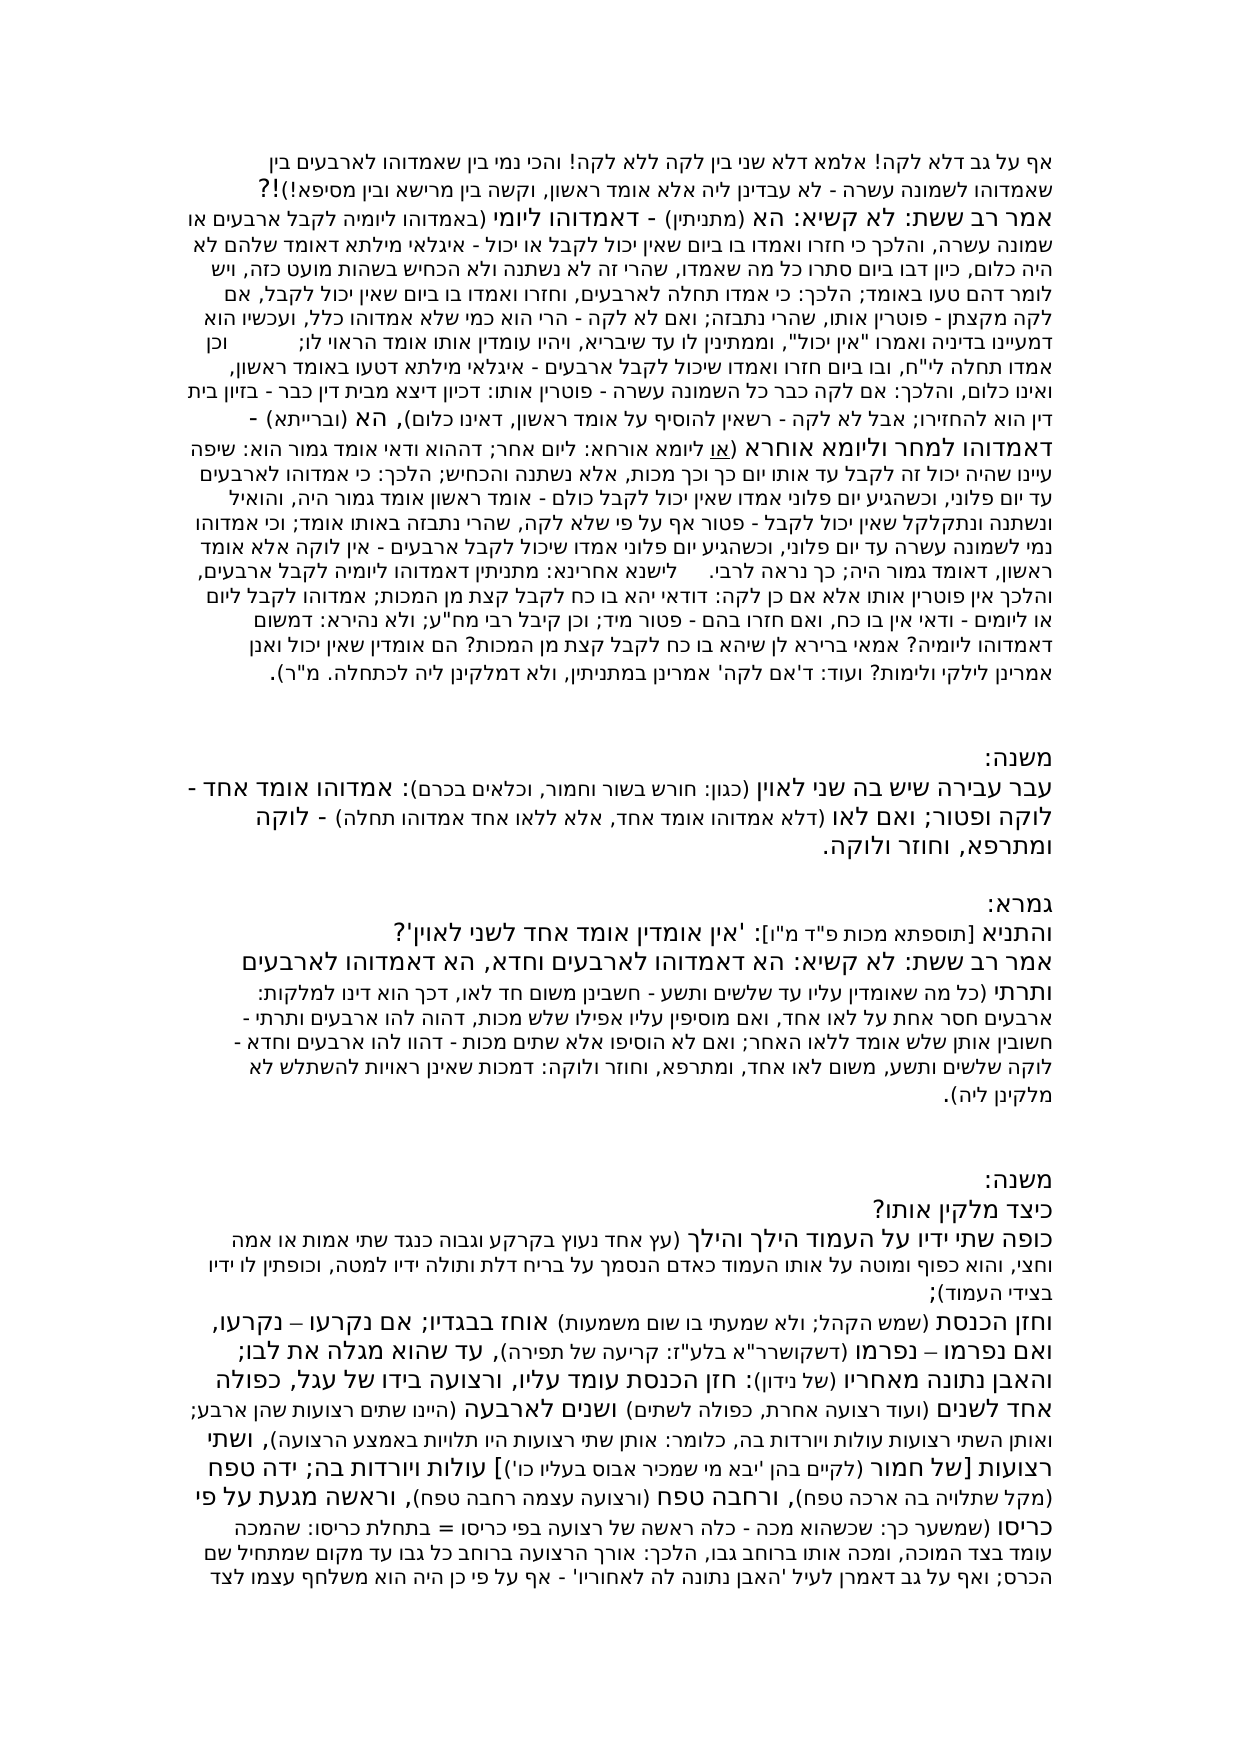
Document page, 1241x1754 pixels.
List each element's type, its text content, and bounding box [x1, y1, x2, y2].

text משנה: [187, 1166, 1053, 1195]
text אמר רב ששת: לא קשיא: הא דאמדוהו לארבעים וחדא, הא דאמדוהו לארבעים ותרתי (כל מה שאומדין עליו עד שלשים ותשע - חשבינן משום חד לאו, דכך הוא דינו למלקות: ארבעים חסר אחת על לאו אחד, ואם מוסיפין עליו אפילו שלש מכות, דהוה להו ארבעים ותרתי - חשובין אותן שלש אומד ללאו האחר; ואם לא הוסיפו אלא שתים מכות - דהוו להו ארבעים וחדא - לוקה שלשים ותשע, משום לאו אחד, ומתרפא, וחוזר ולוקה: דמכות שאינן ראויות להשתלש לא מלקינן ליה). [187, 947, 1053, 1108]
text כיצד מלקין אותו? [187, 1195, 1053, 1224]
text עבר עבירה שיש בה שני לאוין (כגון: חורש בשור וחמור, וכלאים בכרם): אמדוהו אומד אחד - לוקה ופטור; ואם לאו (דלא אמדוהו אומד אחד, אלא ללאו אחד אמדוהו תחלה) - לוקה ומתרפא, וחוזר ולוקה. [187, 773, 1053, 860]
text אף על גב דלא לקה! אלמא דלא שני בין לקה ללא לקה! והכי נמי בין שאמדוהו לארבעים בין שאמדוהו לשמונה עשרה - לא עבדינן ליה אלא אומד ראשון, וקשה בין מרישא ובין מסיפא!)!? [187, 150, 1053, 203]
text וחזן הכנסת (שמש הקהל; ולא שמעתי בו שום משמעות) אוחז בבגדיו; אם נקרעו – נקרעו, ואם נפרמו – נפרמו (דשקושרר"א בלע"ז: קריעה של תפירה), עד שהוא מגלה את לבו; [187, 1307, 1053, 1365]
text אמר רב ששת: לא קשיא: הא (מתניתין) - דאמדוהו ליומי (באמדוהו ליומיה לקבל ארבעים או שמונה עשרה, והלכך כי חזרו ואמדו בו ביום שאין יכול לקבל או יכול - איגלאי מילתא דאומד שלהם לא היה כלום, כיון דבו ביום סתרו כל מה שאמדו, שהרי זה לא נשתנה ולא הכחיש בשהות מועט כזה, ויש לומר דהם טעו באומד; הלכך: כי אמדו תחלה לארבעים, וחזרו ואמדו בו ביום שאין יכול לקבל, אם לקה מקצתן - פוטרין אותו, שהרי נתבזה; ואם לא לקה - הרי הוא כמי שלא אמדוהו כלל, ועכשיו הוא דמעיינו בדיניה ואמרו "אין יכול", וממתינין לו עד שיבריא, ויהיו עומדין אותו אומד הראוי לו; וכן אמדו תחלה לי"ח, ובו ביום חזרו ואמדו שיכול לקבל ארבעים - איגלאי מילתא דטעו באומד ראשון, ואינו כלום, והלכך: אם לקה כבר כל השמונה עשרה - פוטרין אותו: דכיון דיצא מבית דין כבר - בזיון בית דין הוא להחזירו; אבל לא לקה - רשאין להוסיף על אומד ראשון, דאינו כלום), הא (וברייתא) - דאמדוהו למחר וליומא אוחרא (או ליומא אורחא: ליום אחר; דההוא ודאי אומד גמור הוא: שיפה עיינו שהיה יכול זה לקבל עד אותו יום כך וכך מכות, אלא נשתנה והכחיש; הלכך: כי אמדוהו לארבעים עד יום פלוני, וכשהגיע יום פלוני אמדו שאין יכול לקבל כולם - אומד ראשון אומד גמור היה, והואיל ונשתנה ונתקלקל שאין יכול לקבל - פטור אף על פי שלא לקה, שהרי נתבזה באותו אומד; וכי אמדוהו נמי לשמונה עשרה עד יום פלוני, וכשהגיע יום פלוני אמדו שיכול לקבל ארבעים - אין לוקה אלא אומד ראשון, דאומד גמור היה; כך נראה לרבי. לישנא אחרינא: מתניתין דאמדוהו ליומיה לקבל ארבעים, והלכך אין פוטרין אותו אלא אם כן לקה: דודאי יהא בו כח לקבל קצת מן המכות; אמדוהו לקבל ליום או ליומים - ודאי אין בו כח, ואם חזרו בהם - פטור מיד; וכן קיבל רבי מח"ע; ולא נהירא: דמשום דאמדוהו ליומיה? אמאי ברירא לן שיהא בו כח לקבל קצת מן המכות? הם אומדין שאין יכול ואנן אמרינן לילקי ולימות? ועוד: ד'אם לקה' אמרינן במתניתין, ולא דמלקינן ליה לכתחלה. מ"ר). [187, 203, 1053, 686]
text כופה שתי ידיו על העמוד הילך והילך (עץ אחד נעוץ בקרקע וגבוה כנגד שתי אמות או אמה וחצי, והוא כפוף ומוטה על אותו העמוד כאדם הנסמך על בריח דלת ותולה ידיו למטה, וכופתין לו ידיו בצידי העמוד); [187, 1224, 1053, 1307]
text והתניא [תוספתא מכות פ"ד מ"ו]: 'אין אומדין אומד אחד לשני לאוין'? [187, 918, 1053, 947]
text והאבן נתונה מאחריו (של נידון): חזן הכנסת עומד עליו, ורצועה בידו של עגל, כפולה אחד לשנים (ועוד רצועה אחרת, כפולה לשתים) ושנים לארבעה (היינו שתים רצועות שהן ארבע; ואותן השתי רצועות עולות ויורדות בה, כלומר: אותן שתי רצועות היו תלויות באמצע הרצועה), ושתי רצועות [של חמור (לקיים בהן 'יבא מי שמכיר אבוס בעליו כו')] עולות ויורדות בה; ידה טפח (מקל שתלויה בה ארכה טפח), ורחבה טפח (ורצועה עצמה רחבה טפח), וראשה מגעת על פי כריסו (שמשער כך: שכשהוא מכה - כלה ראשה של רצועה בפי כריסו = בתחלת כריסו: שהמכה עומד בצד המוכה, ומכה אותו ברוחב גבו, הלכך: אורך הרצועה ברוחב כל גבו עד מקום שמתחיל שם הכרס; ואף על גב דאמרן לעיל 'האבן נתונה לה לאחוריו' - אף על פי כן היה הוא משלחף עצמו לצד [187, 1365, 1053, 1589]
text גמרא: [187, 889, 1053, 918]
text משנה: [187, 743, 1053, 773]
